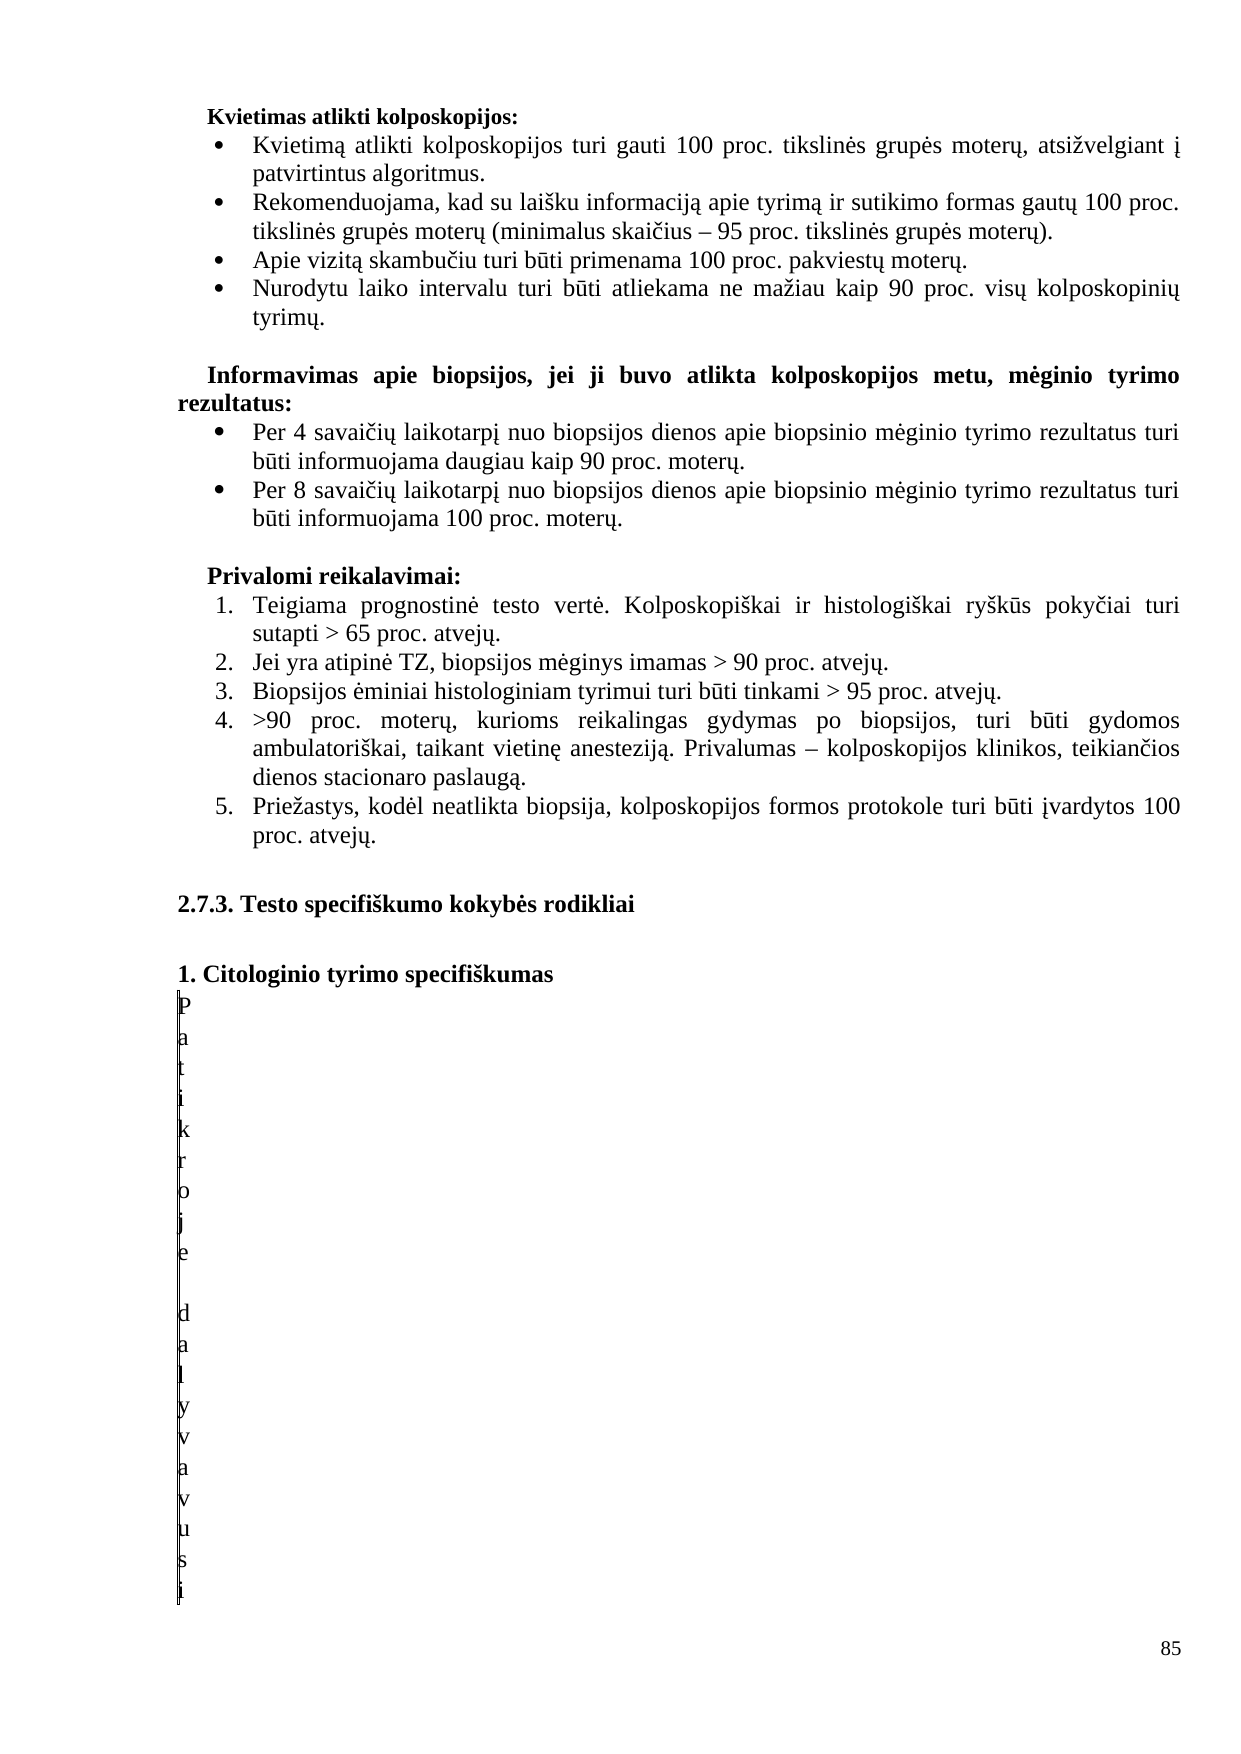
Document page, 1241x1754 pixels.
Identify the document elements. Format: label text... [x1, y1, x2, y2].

subtitle 2.7.3. Testo specifiškumo kokybės rodikliai [177, 889, 1181, 918]
text  Kvietimą atlikti kolposkopijos turi gauti 100 proc. tikslinės grupės moterų, atsižvelgiant į patvirtintus algoritmus. [215, 130, 1181, 187]
text  Rekomenduojama, kad su laišku informaciją apie tyrimą ir sutikimo formas gautų 100 proc. tikslinės grupės moterų (minimalus skaičius – 95 proc. tikslinės grupės moterų). [215, 187, 1181, 245]
text 3. Biopsijos ėminiai histologiniam tyrimui turi būti tinkami > 95 proc. atvejų. [215, 676, 1181, 705]
text Kvietimas atlikti kolposkopijos: [177, 103, 1181, 130]
text 1. Citologinio tyrimo specifiškumas [177, 959, 1181, 987]
text Informavimas apie biopsijos, jei ji buvo atlikta kolposkopijos metu, mėginio tyrimo rezultatus: [177, 360, 1181, 417]
text  Apie vizitą skambučiu turi būti primenama 100 proc. pakviestų moterų. [215, 245, 1181, 273]
text  Per 8 savaičių laikotarpį nuo biopsijos dienos apie biopsinio mėginio tyrimo rezultatus turi būti informuojama 100 proc. moterų. [215, 475, 1181, 532]
text Privalomi reikalavimai: [177, 561, 1181, 590]
text  Nurodytu laiko intervalu turi būti atliekama ne mažiau kaip 90 proc. visų kolposkopinių tyrimų. [215, 273, 1181, 331]
text  Per 4 savaičių laikotarpį nuo biopsijos dienos apie biopsinio mėginio tyrimo rezultatus turi būti informuojama daugiau kaip 90 proc. moterų. [215, 417, 1181, 475]
text 5. Priežastys, kodėl neatlikta biopsija, kolposkopijos formos protokole turi būti įvardytos 100 proc. atvejų. [215, 791, 1181, 848]
text 1. Teigiama prognostinė testo vertė. Kolposkopiškai ir histologiškai ryškūs pokyčiai turi sutapti > 65 proc. atvejų. [215, 590, 1181, 647]
text 2. Jei yra atipinė TZ, biopsijos mėginys imamas > 90 proc. atvejų. [215, 647, 1181, 676]
text 4. >90 proc. moterų, kurioms reikalingas gydymas po biopsijos, turi būti gydomos ambulatoriškai, taikant vietinę anesteziją. Privalumas – kolposkopijos klinikos, teikiančios dienos stacionaro paslaugą. [215, 705, 1181, 791]
